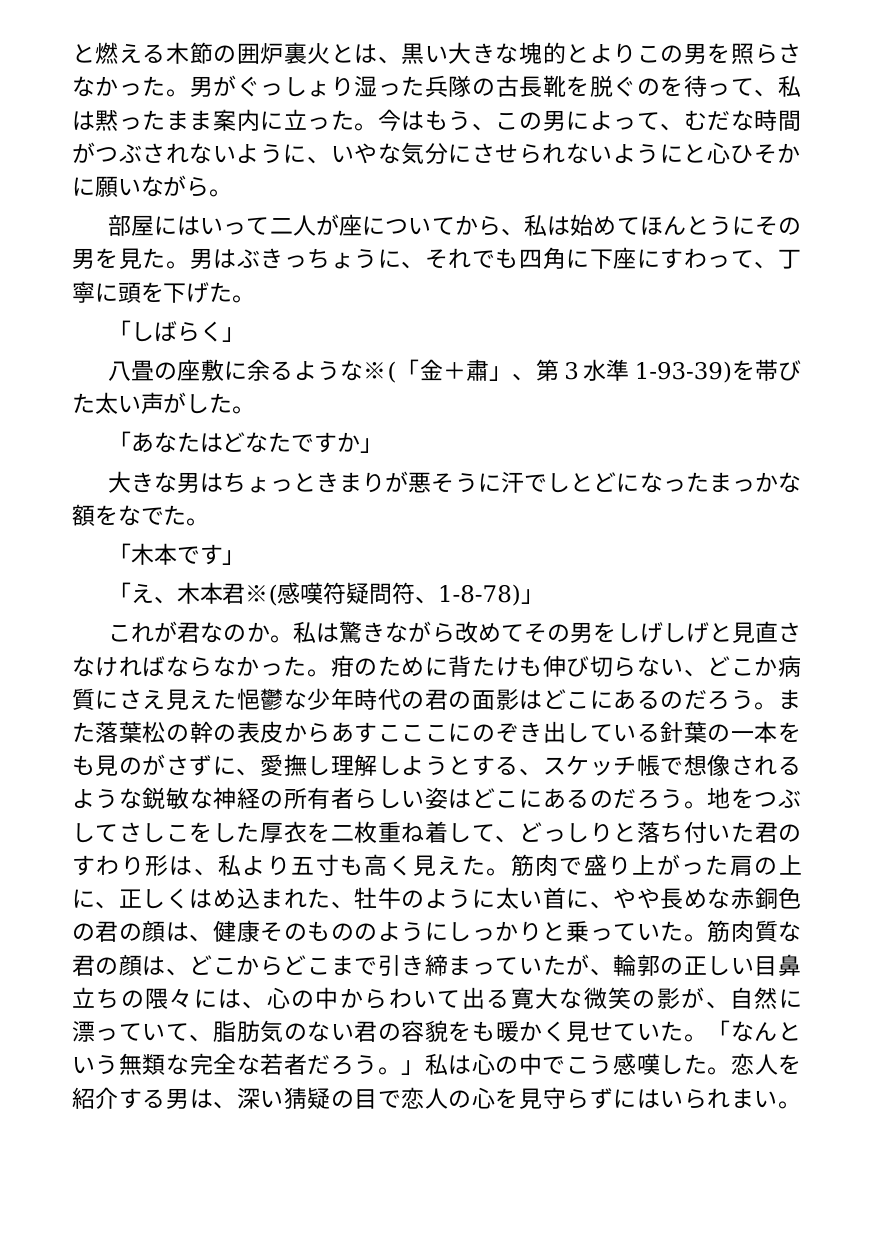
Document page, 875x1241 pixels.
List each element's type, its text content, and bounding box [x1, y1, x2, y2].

text 大きな男はちょっときまりが悪そうに汗でしとどになったまっかな額をなでた。 [72, 464, 802, 531]
text 「木本です」 [72, 537, 802, 570]
text と燃える木節の囲炉裏火とは、黒い大きな塊的とよりこの男を照らさなかった。男がぐっしょり湿った兵隊の古長靴を脱ぐのを待って、私は黙ったまま案内に立った。今はもう、この男によって、むだな時間がつぶされないように、いやな気分にさせられないようにと心ひそかに願いながら。 [72, 36, 802, 202]
text これが君なのか。私は驚きながら改めてその男をしげしげと見直さなければならなかった。疳のために背たけも伸び切らない、どこか病質にさえ見えた悒鬱な少年時代の君の面影はどこにあるのだろう。また落葉松の幹の表皮からあすこここにのぞき出している針葉の一本をも見のがさずに、愛撫し理解しようとする、スケッチ帳で想像されるような鋭敏な神経の所有者らしい姿はどこにあるのだろう。地をつぶしてさしこをした厚衣を二枚重ね着して、どっしりと落ち付いた君のすわり形は、私より五寸も高く見えた。筋肉で盛り上がった肩の上に、正しくはめ込まれた、牡牛のように太い首に、やや長めな赤銅色の君の顔は、健康そのもののようにしっかりと乗っていた。筋肉質な君の顔は、どこからどこまで引き締まっていたが、輪郭の正しい目鼻立ちの隈々には、心の中からわいて出る寛大な微笑の影が、自然に漂っていて、脂肪気のない君の容貌をも暖かく見せていた。「なんという無類な完全な若者だろう。」私は心の中でこう感嘆した。恋人を紹介する男は、深い猜疑の目で恋人の心を見守らずにはいられまい。 [72, 615, 802, 1114]
text 「しばらく」 [72, 314, 802, 347]
text 部屋にはいって二人が座についてから、私は始めてほんとうにその男を見た。男はぶきっちょうに、それでも四角に下座にすわって、丁寧に頭を下げた。 [72, 208, 802, 308]
text 「あなたはどなたですか」 [72, 425, 802, 458]
text 八畳の座敷に余るような※(「金＋肅」、第3水準1-93-39)を帯びた太い声がした。 [72, 353, 802, 419]
text 「え、木本君※(感嘆符疑問符、1-8-78)」 [72, 576, 802, 609]
